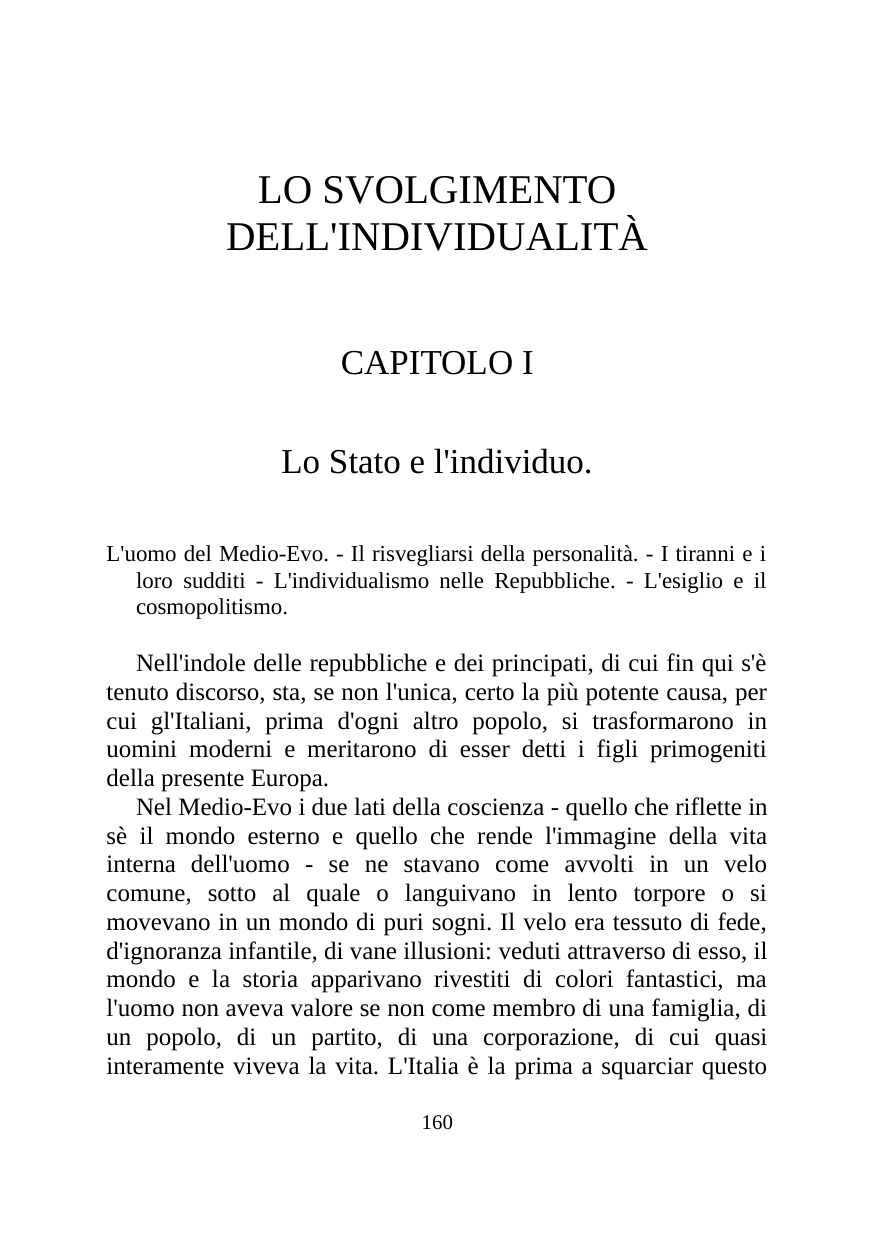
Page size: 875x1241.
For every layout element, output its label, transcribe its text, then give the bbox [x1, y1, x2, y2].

text L'uomo del Medio-Evo. - Il risvegliarsi della personalità. - I tiranni e i loro sudditi - L'individualismo nelle Repubbliche. - L'esiglio e il cosmopolitismo. [106, 541, 768, 619]
subtitle Lo Stato e l'individuo. [106, 441, 768, 481]
subtitle LO SVOLGIMENTO DELL'INDIVIDUALITÀ [106, 165, 768, 259]
text Nell'indole delle repubbliche e dei principati, di cui fin qui s'è tenuto discorso, sta, se non l'unica, certo la più potente causa, per cui gl'Italiani, prima d'ogni altro popolo, si trasformarono in uomini moderni e meritarono di esser detti i figli primogeniti della presente Europa. [106, 648, 768, 792]
text Nel Medio-Evo i due lati della coscienza - quello che riflette in sè il mondo esterno e quello che rende l'immagine della vita interna dell'uomo - se ne stavano come avvolti in un velo comune, sotto al quale o languivano in lento torpore o si movevano in un mondo di puri sogni. Il velo era tessuto di fede, d'ignoranza infantile, di vane illusioni: veduti attraverso di esso, il mondo e la storia apparivano rivestiti di colori fantastici, ma l'uomo non aveva valore se non come membro di una famiglia, di un popolo, di un partito, di una corporazione, di cui quasi interamente viveva la vita. L'Italia è la prima a squarciar questo [106, 792, 768, 1079]
subtitle CAPITOLO I [106, 342, 768, 382]
